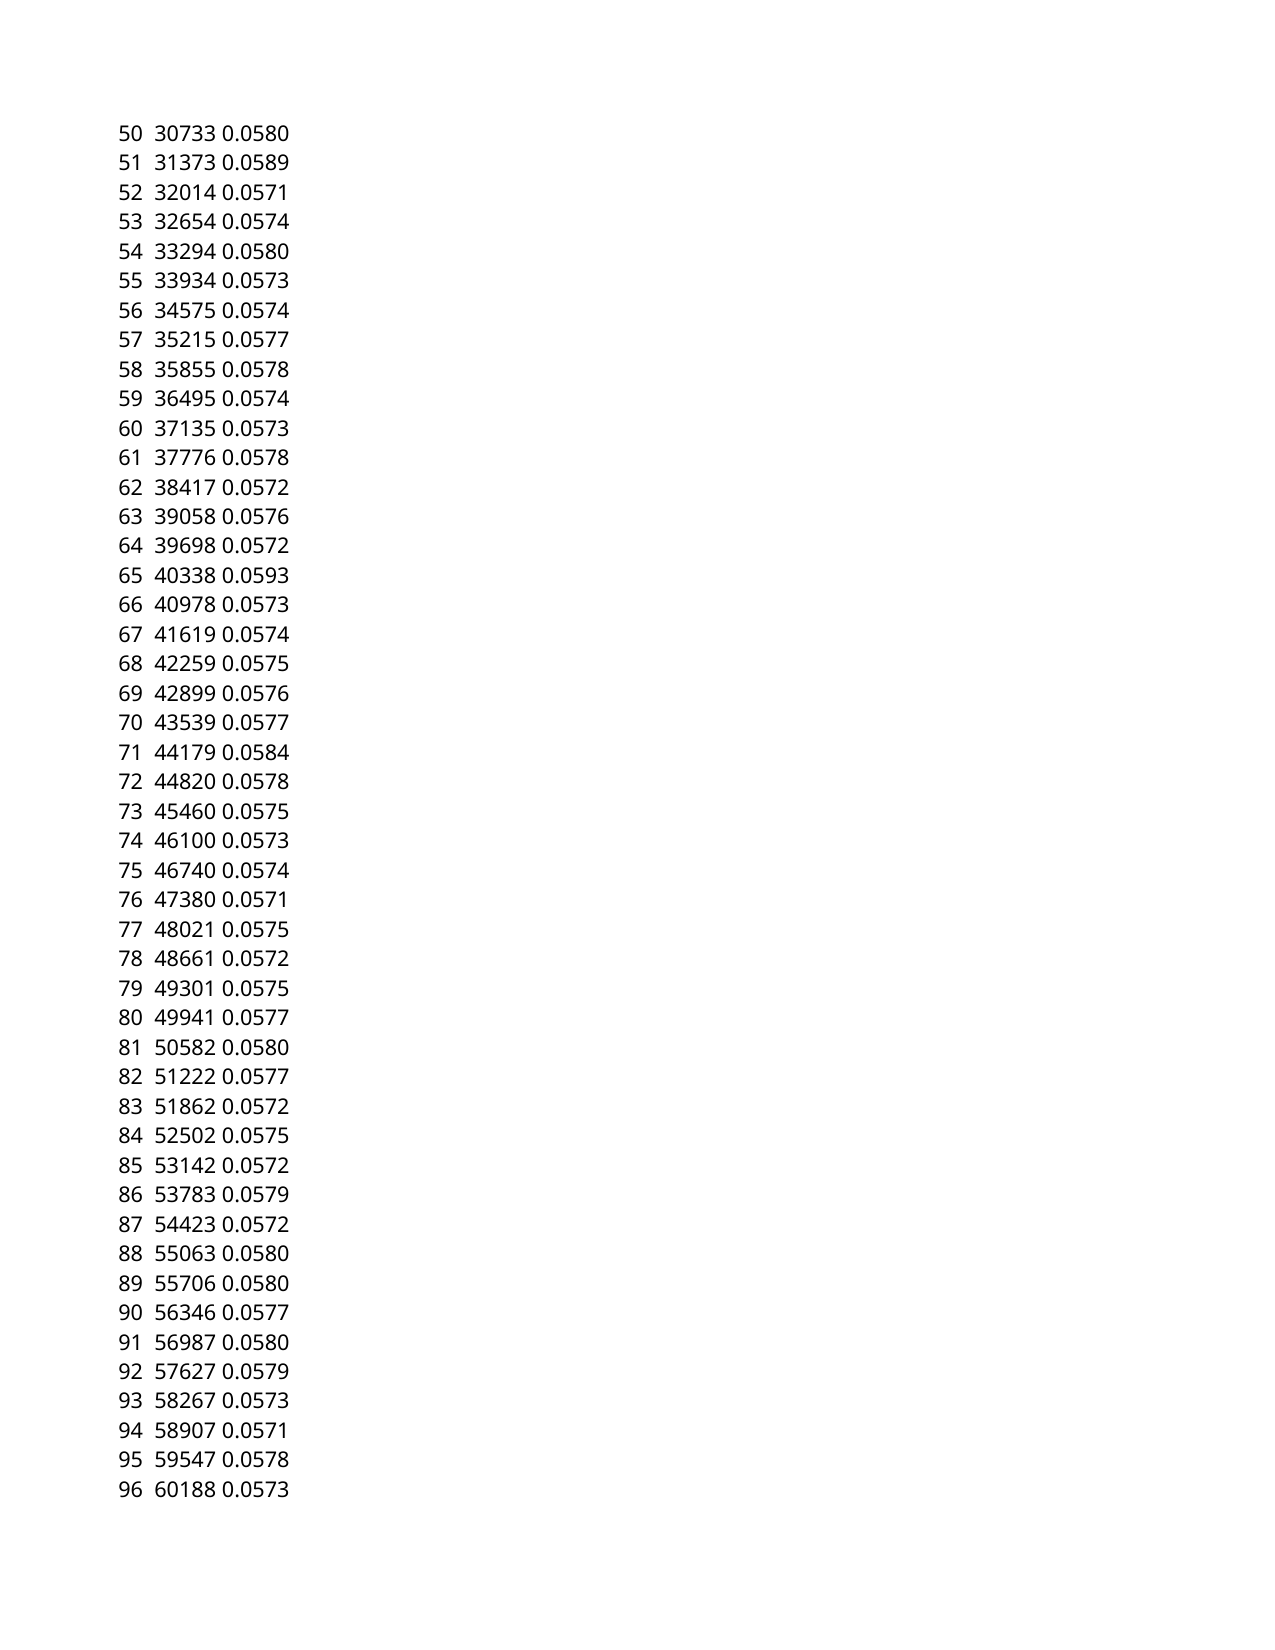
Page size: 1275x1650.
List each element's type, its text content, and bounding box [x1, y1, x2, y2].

text 60 37135 0.0573 [118, 413, 1157, 442]
text 50 30733 0.0580 [118, 118, 1157, 148]
text 74 46100 0.0573 [118, 826, 1157, 855]
text 53 32654 0.0574 [118, 207, 1157, 236]
text 92 57627 0.0579 [118, 1356, 1157, 1386]
text 77 48021 0.0575 [118, 914, 1157, 943]
text 79 49301 0.0575 [118, 973, 1157, 1002]
text 64 39698 0.0572 [118, 531, 1157, 560]
text 56 34575 0.0574 [118, 295, 1157, 324]
text 81 50582 0.0580 [118, 1032, 1157, 1061]
text 84 52502 0.0575 [118, 1120, 1157, 1150]
text 76 47380 0.0571 [118, 884, 1157, 914]
text 65 40338 0.0593 [118, 560, 1157, 590]
text 72 44820 0.0578 [118, 767, 1157, 796]
text 68 42259 0.0575 [118, 649, 1157, 678]
text 78 48661 0.0572 [118, 943, 1157, 973]
text 83 51862 0.0572 [118, 1091, 1157, 1120]
text 70 43539 0.0577 [118, 708, 1157, 737]
text 90 56346 0.0577 [118, 1297, 1157, 1327]
text 67 41619 0.0574 [118, 619, 1157, 649]
text 71 44179 0.0584 [118, 737, 1157, 767]
text 63 39058 0.0576 [118, 501, 1157, 531]
text 75 46740 0.0574 [118, 855, 1157, 884]
text 61 37776 0.0578 [118, 442, 1157, 472]
text 51 31373 0.0589 [118, 148, 1157, 177]
text 54 33294 0.0580 [118, 236, 1157, 266]
text 55 33934 0.0573 [118, 266, 1157, 295]
text 82 51222 0.0577 [118, 1061, 1157, 1091]
text 86 53783 0.0579 [118, 1179, 1157, 1209]
text 69 42899 0.0576 [118, 678, 1157, 708]
text 80 49941 0.0577 [118, 1002, 1157, 1032]
text 58 35855 0.0578 [118, 354, 1157, 383]
text 95 59547 0.0578 [118, 1445, 1157, 1474]
text 87 54423 0.0572 [118, 1209, 1157, 1238]
text 62 38417 0.0572 [118, 472, 1157, 501]
text 94 58907 0.0571 [118, 1415, 1157, 1445]
text 91 56987 0.0580 [118, 1327, 1157, 1356]
text 59 36495 0.0574 [118, 383, 1157, 413]
text 85 53142 0.0572 [118, 1150, 1157, 1179]
text 73 45460 0.0575 [118, 796, 1157, 826]
text 93 58267 0.0573 [118, 1386, 1157, 1415]
text 52 32014 0.0571 [118, 177, 1157, 207]
text 88 55063 0.0580 [118, 1238, 1157, 1268]
text 89 55706 0.0580 [118, 1268, 1157, 1297]
text 57 35215 0.0577 [118, 324, 1157, 354]
text 66 40978 0.0573 [118, 590, 1157, 619]
text 96 60188 0.0573 [118, 1474, 1157, 1504]
